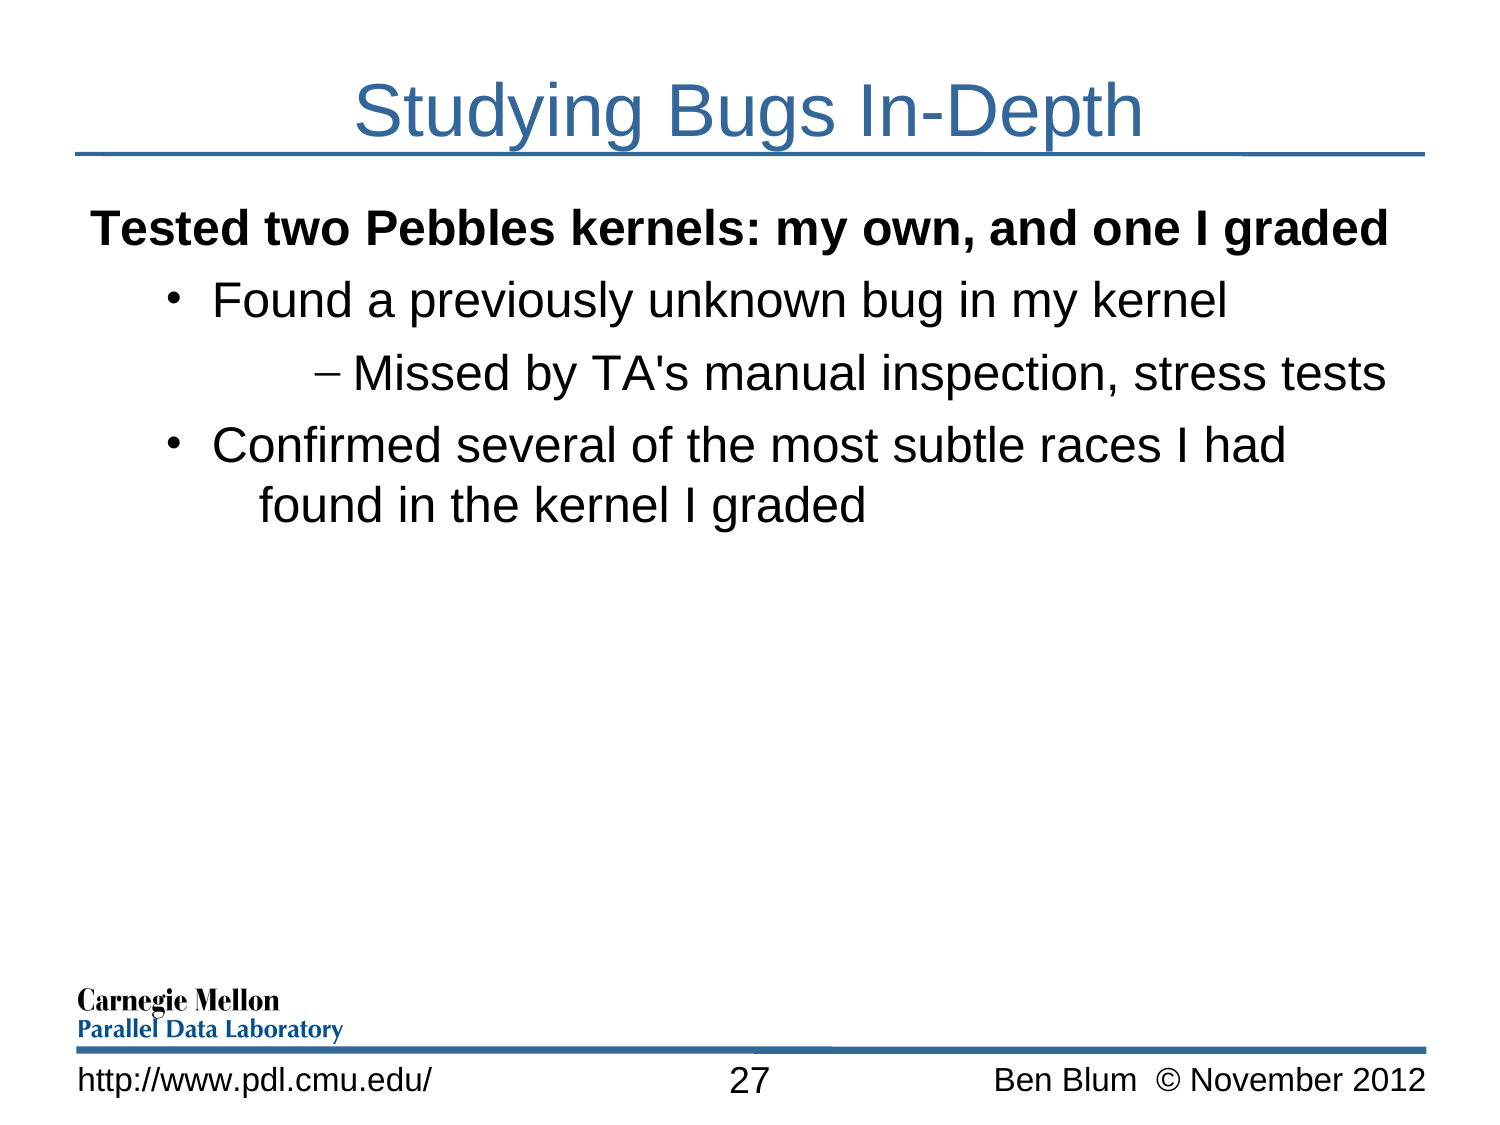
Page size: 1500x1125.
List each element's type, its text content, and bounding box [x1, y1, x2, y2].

title Studying Bugs In-Depth [112, 50, 1388, 163]
picture [77, 979, 343, 1044]
list Tested two Pebbles kernels: my own, and one I graded Found a previously unknown bug in my kernel Missed by TA's manual inspection, stress tests Confirmed several of the most subtle races I had found in the kernel I graded [75, 187, 1426, 856]
